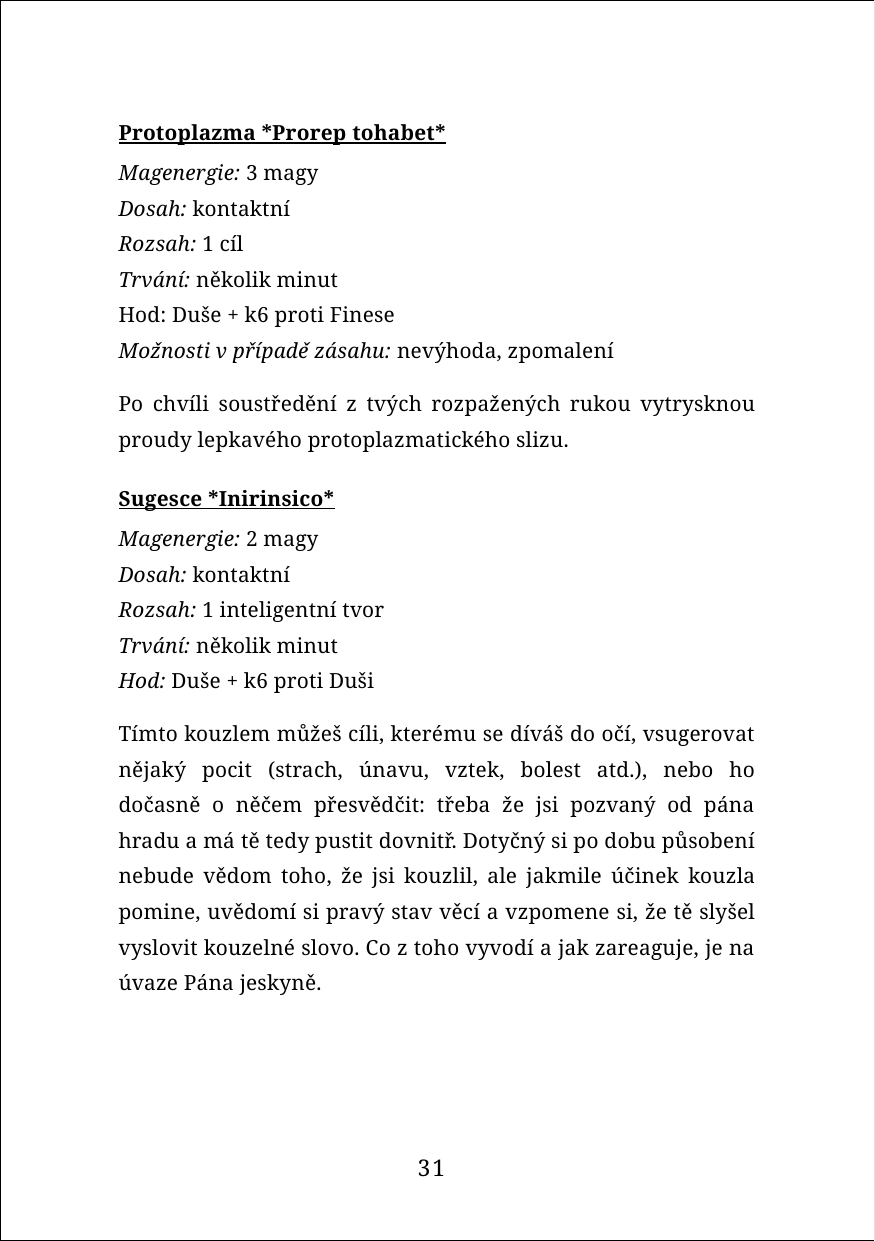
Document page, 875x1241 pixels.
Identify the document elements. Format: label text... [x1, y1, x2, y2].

subtitle Sugesce *Inirinsico* [118, 484, 756, 512]
text Po chvíli soustředění z tvých rozpažených rukou vytrysknou proudy lepkavého protoplazmatického slizu. [118, 389, 756, 453]
text Tímto kouzlem můžeš cíli, kterému se díváš do očí, vsugerovat nějaký pocit (strach, únavu, vztek, bolest atd.), nebo ho dočasně o něčem přesvědčit: třeba že jsi pozvaný od pána hradu a má tě tedy pustit dovnitř. Dotyčný si po dobu působení nebude vědom toho, že jsi kouzlil, ale jakmile účinek kouzla pomine, uvědomí si pravý stav věcí a vzpomene si, že tě slyšel vyslovit kouzelné slovo. Co z toho vyvodí a jak zareaguje, je na úvaze Pána jeskyně. [118, 719, 756, 997]
text Magenergie: 2 magy Dosah: kontaktní Rozsah: 1 inteligentní tvor Trvání: několik minut Hod: Duše + k6 proti Duši [118, 524, 756, 695]
subtitle Protoplazma *Prorep tohabet* [118, 118, 756, 147]
text Magenergie: 3 magy Dosah: kontaktní Rozsah: 1 cíl Trvání: několik minut Hod: Duše + k6 proti Finese Možnosti v případě zásahu: nevýhoda, zpomalení [118, 158, 756, 364]
